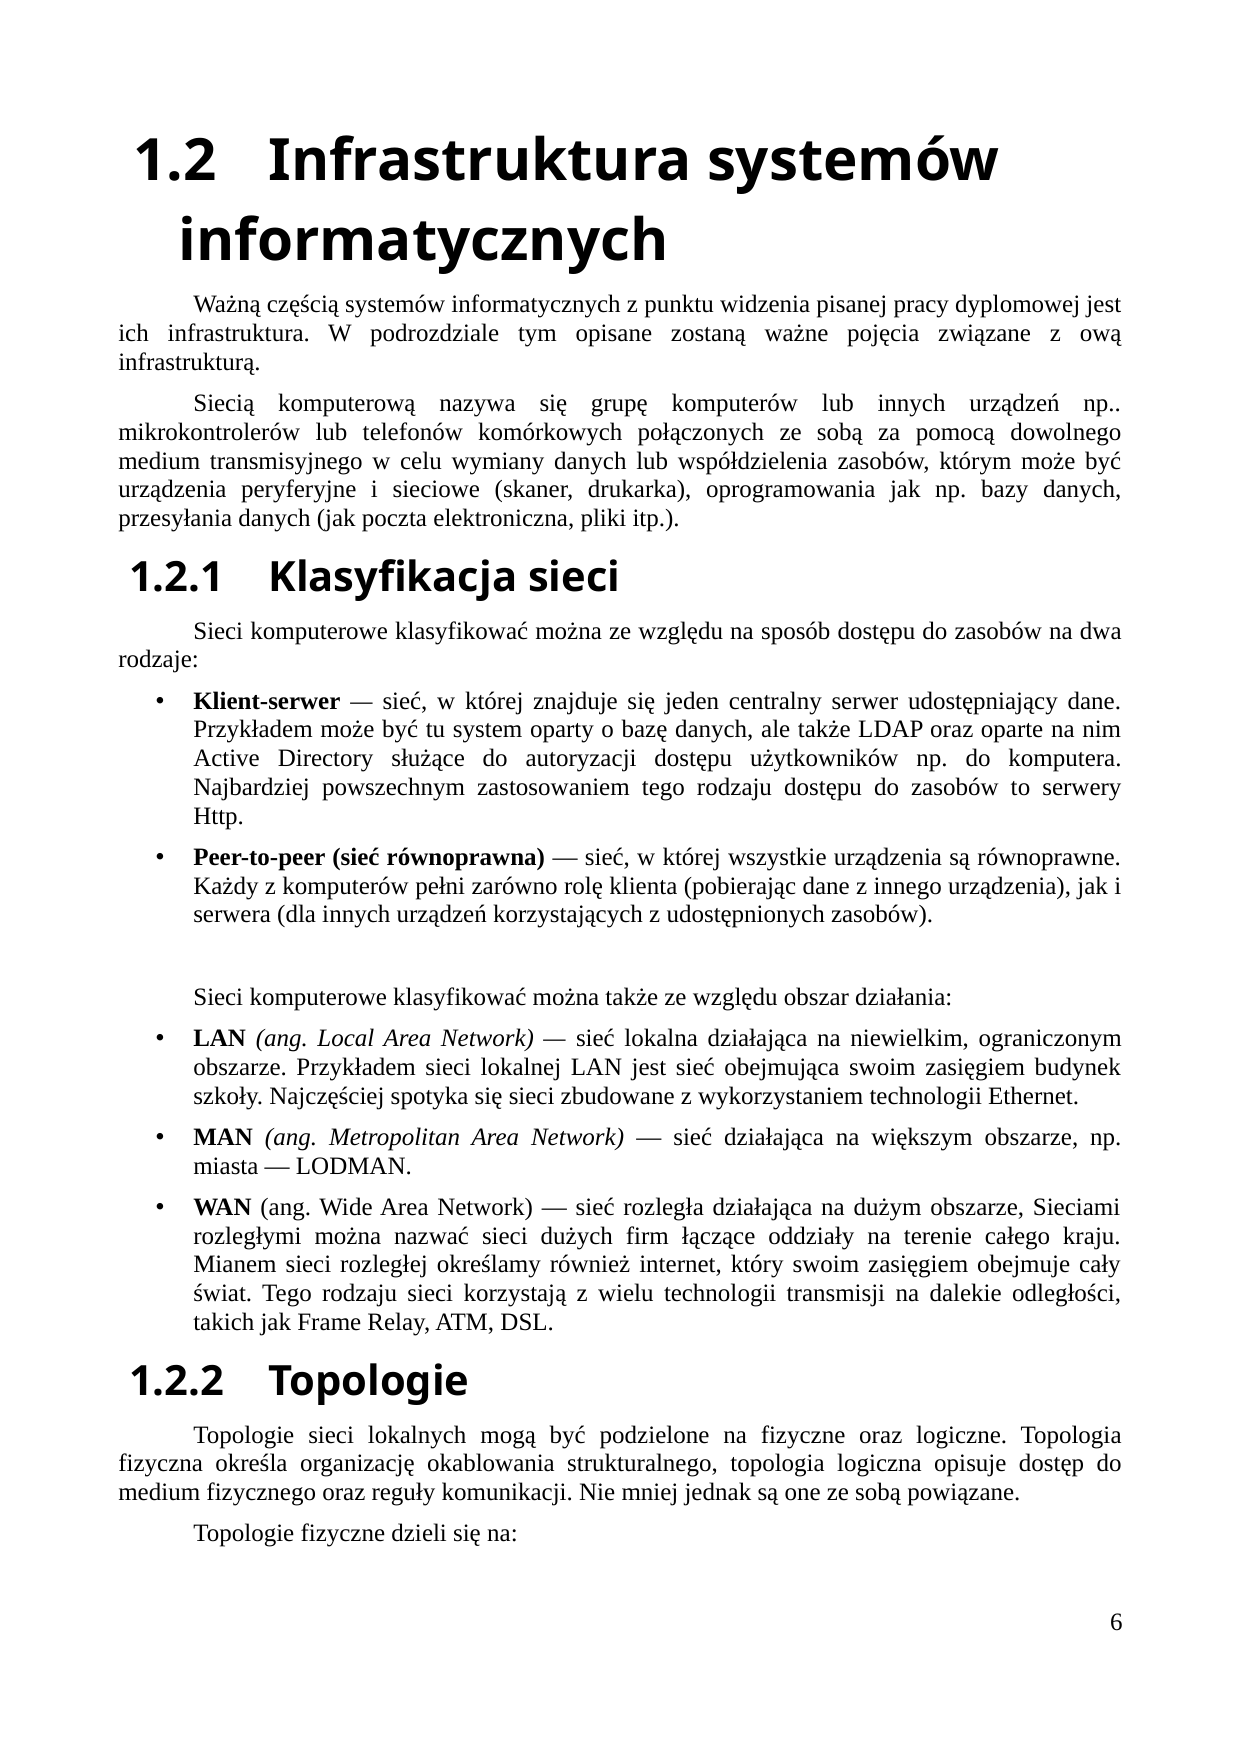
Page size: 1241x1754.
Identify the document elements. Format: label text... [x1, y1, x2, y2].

list WAN (ang. Wide Area Network) — sieć rozległa działająca na dużym obszarze, Sieciami rozległymi można nazwać sieci dużych firm łączące oddziały na terenie całego kraju. Mianem sieci rozległej określamy również internet, który swoim zasięgiem obejmuje cały świat. Tego rodzaju sieci korzystają z wielu technologii transmisji na dalekie odległości, takich jak Frame Relay, ATM, DSL. [156, 1192, 1122, 1336]
text Siecią komputerową nazywa się grupę komputerów lub innych urządzeń np.. mikrokontrolerów lub telefonów komórkowych połączonych ze sobą za pomocą dowolnego medium transmisyjnego w celu wymiany danych lub współdzielenia zasobów, którym może być urządzenia peryferyjne i sieciowe (skaner, drukarka), oprogramowania jak np. bazy danych, przesyłania danych (jak poczta elektroniczna, pliki itp.). [118, 388, 1122, 532]
text Ważną częścią systemów informatycznych z punktu widzenia pisanej pracy dyplomowej jest ich infrastruktura. W podrozdziale tym opisane zostaną ważne pojęcia związane z ową infrastrukturą. [118, 289, 1122, 376]
list MAN (ang. Metropolitan Area Network) — sieć działająca na większym obszarze, np. miasta — LODMAN. [156, 1122, 1122, 1179]
list Peer-to-peer (sieć równoprawna) — sieć, w której wszystkie urządzenia są równoprawne. Każdy z komputerów pełni zarówno rolę klienta (pobierając dane z innego urządzenia), jak i serwera (dla innych urządzeń korzystających z udostępnionych zasobów). [156, 842, 1122, 928]
subtitle Topologie [118, 1350, 1122, 1407]
subtitle Klasyfikacja sieci [118, 547, 1122, 603]
text Topologie fizyczne dzieli się na: [118, 1518, 1122, 1547]
list LAN (ang. Local Area Network) — sieć lokalna działająca na niewielkim, ograniczonym obszarze. Przykładem sieci lokalnej LAN jest sieć obejmująca swoim zasięgiem budynek szkoły. Najczęściej spotyka się sieci zbudowane z wykorzystaniem technologii Ethernet. [156, 1023, 1122, 1109]
text Sieci komputerowe klasyfikować można także ze względu obszar działania: [118, 982, 1122, 1011]
subtitle Infrastruktura systemów informatycznych [118, 118, 1122, 277]
list Klient-serwer — sieć, w której znajduje się jeden centralny serwer udostępniający dane. Przykładem może być tu system oparty o bazę danych, ale także LDAP oraz oparte na nim Active Directory służące do autoryzacji dostępu użytkowników np. do komputera. Najbardziej powszechnym zastosowaniem tego rodzaju dostępu do zasobów to serwery Http. [156, 686, 1122, 829]
text Sieci komputerowe klasyfikować można ze względu na sposób dostępu do zasobów na dwa rodzaje: [118, 616, 1122, 673]
text Topologie sieci lokalnych mogą być podzielone na fizyczne oraz logiczne. Topologia fizyczna określa organizację okablowania strukturalnego, topologia logiczna opisuje dostęp do medium fizycznego oraz reguły komunikacji. Nie mniej jednak są one ze sobą powiązane. [118, 1420, 1122, 1506]
